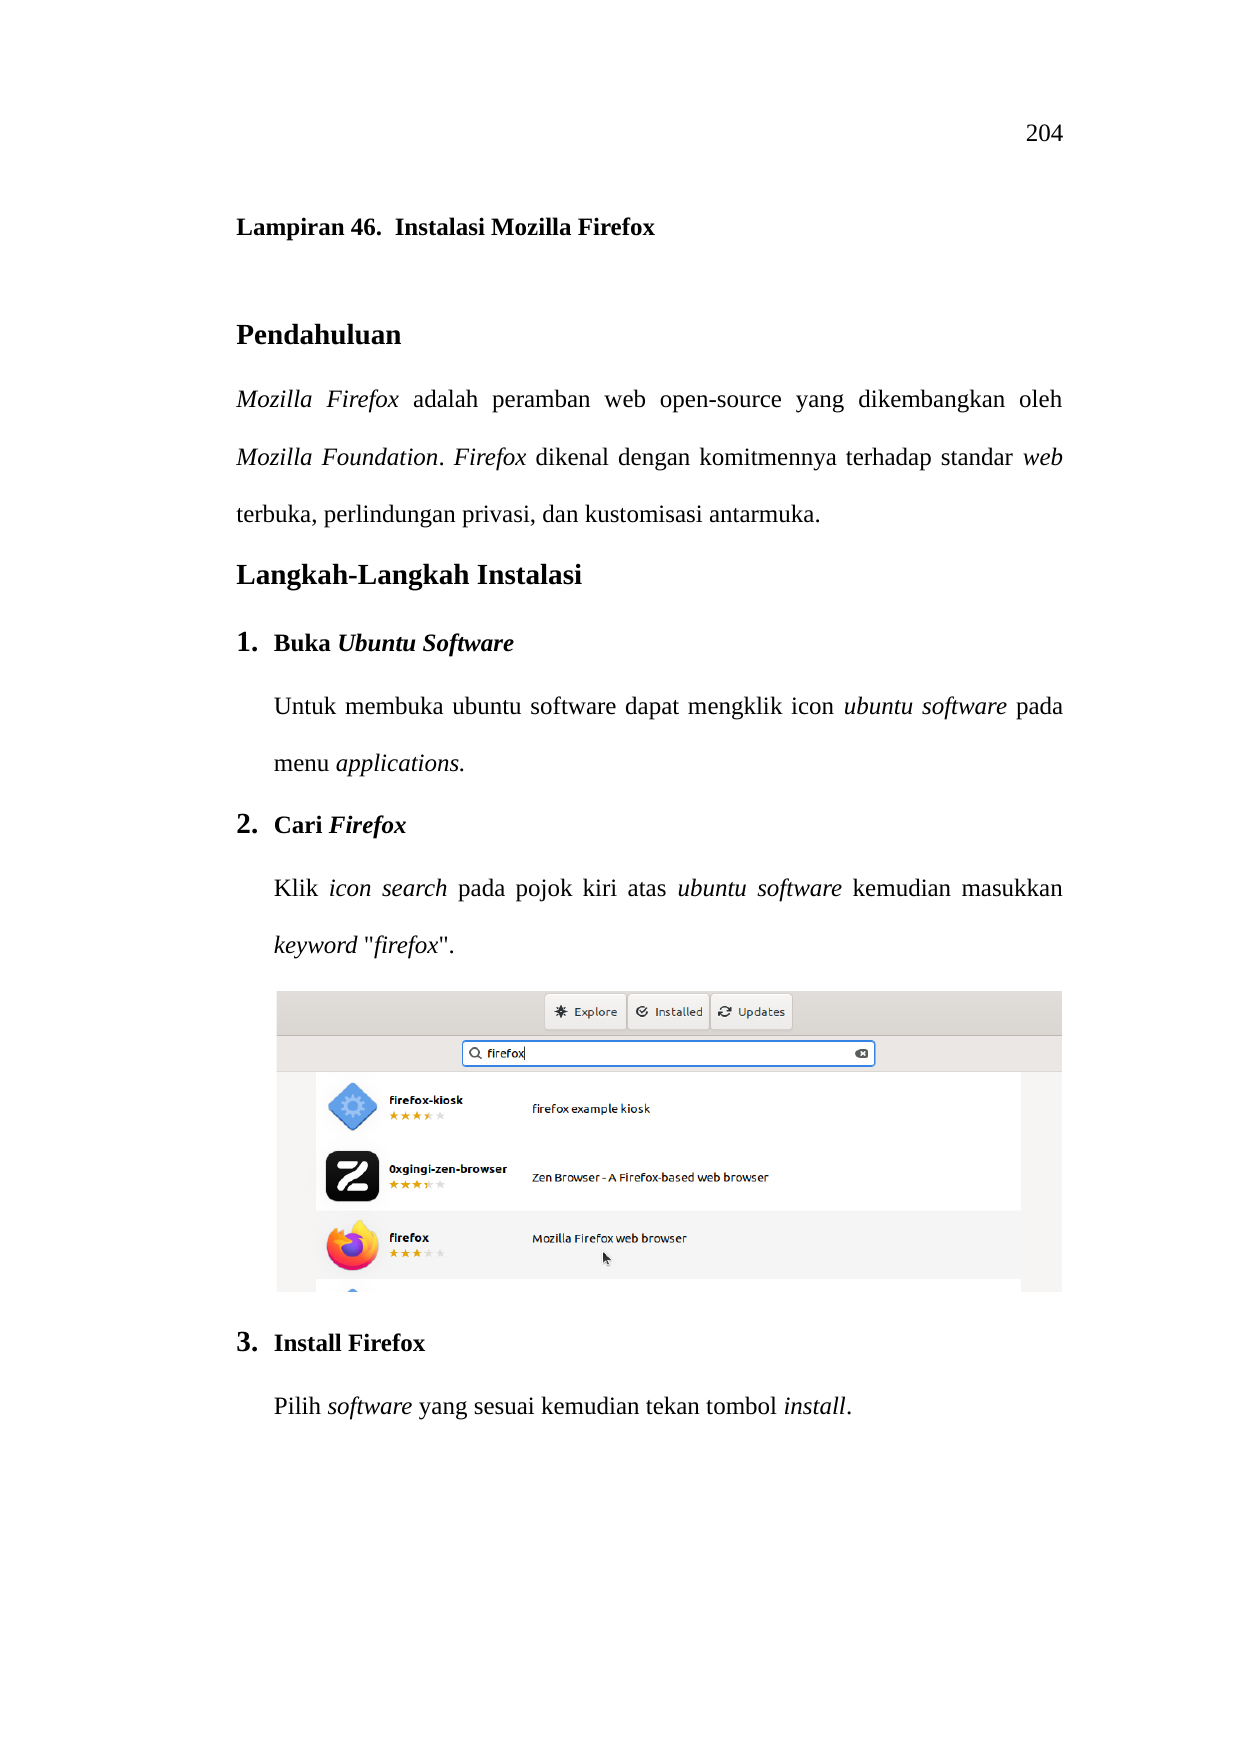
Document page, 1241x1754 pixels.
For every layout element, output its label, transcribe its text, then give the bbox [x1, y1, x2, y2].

list Klik icon search pada pojok kiri atas ubuntu software kemudian masukkan keyword "firefox". [236, 873, 1063, 959]
list Instalasi Mozilla Firefox [236, 212, 1063, 241]
text Langkah-Langkah Instalasi [236, 557, 1063, 590]
list Untuk membuka ubuntu software dapat mengklik icon ubuntu software pada menu applications. [236, 691, 1063, 777]
picture [276, 991, 1062, 1292]
list Buka Ubuntu Software [236, 624, 1063, 657]
text Mozilla Firefox adalah peramban web open-source yang dikembangkan oleh Mozilla Foundation. Firefox dikenal dengan komitmennya terhadap standar web terbuka, perlindungan privasi, dan kustomisasi antarmuka. [236, 384, 1063, 528]
list Install Firefox [236, 1324, 1063, 1357]
list Pilih software yang sesuai kemudian tekan tombol install. [236, 1391, 1063, 1419]
text Pendahuluan [236, 317, 1063, 351]
list Cari Firefox [236, 806, 1063, 839]
